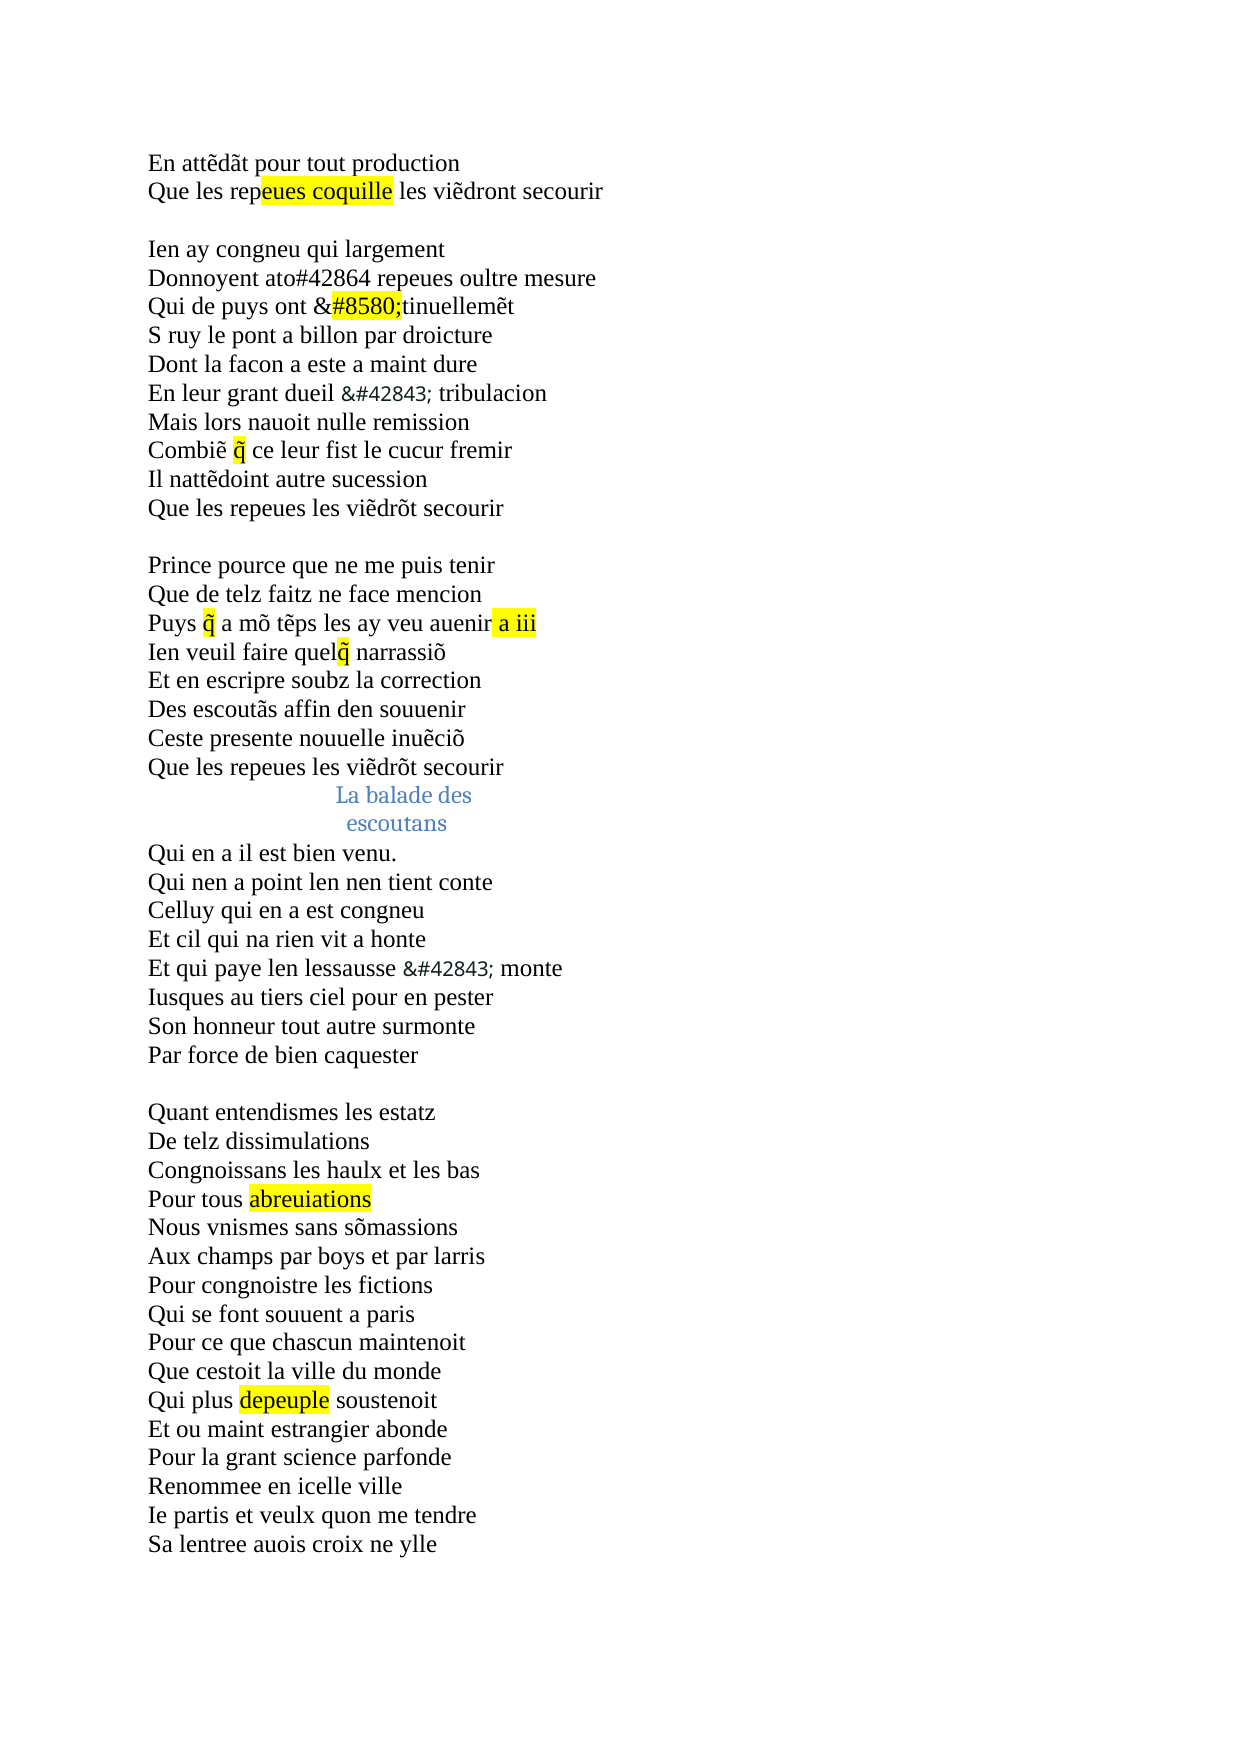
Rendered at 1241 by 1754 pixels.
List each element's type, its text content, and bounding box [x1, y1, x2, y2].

text Quant entendismes les estatz De telz dissimulations Congnoissans les haulx et les bas Pour tous abreuiations Nous vnismes sans sõmassions Aux champs par boys et par larris Pour congnoistre les fictions Qui se font souuent a paris Pour ce que chascun maintenoit Que cestoit la ville du monde Qui plus depeuple soustenoit Et ou maint estrangier abonde Pour la grant science parfonde Renommee en icelle ville Ie partis et veulx quon me tendre Sa lentree auois croix ne ylle [148, 1097, 1093, 1557]
text En attẽdãt pour tout production Que les repeues coquille les viẽdront secourir [148, 148, 1093, 205]
text Ien ay congneu qui largement Donnoyent ato#42864 repeues oultre mesure Qui de puys ont &#8580;tinuellemẽt S ruy le pont a billon par droicture Dont la facon a este a maint dure En leur grant dueil &#42843; tribulacion Mais lors nauoit nulle remission Combiẽ q̃ ce leur fist le cucur fremir Il nattẽdoint autre sucession Que les repeues les viẽdrõt secourir [148, 234, 1093, 522]
text Prince pource que ne me puis tenir Que de telz faitz ne face mencion Puys q̃ a mõ tẽps les ay veu auenir a iii Ien veuil faire quelq̃ narrassiõ Et en escripre soubz la correction Des escoutãs affin den souuenir Ceste presente nouuelle inuẽciõ Que les repeues les viẽdrõt secourir La balade des escoutans Qui en a il est bien venu. Qui nen a point len nen tient conte Celluy qui en a est congneu Et cil qui na rien vit a honte Et qui paye len lessausse &#42843; monte Iusques au tiers ciel pour en pester Son honneur tout autre surmonte Par force de bien caquester [148, 551, 1093, 1069]
